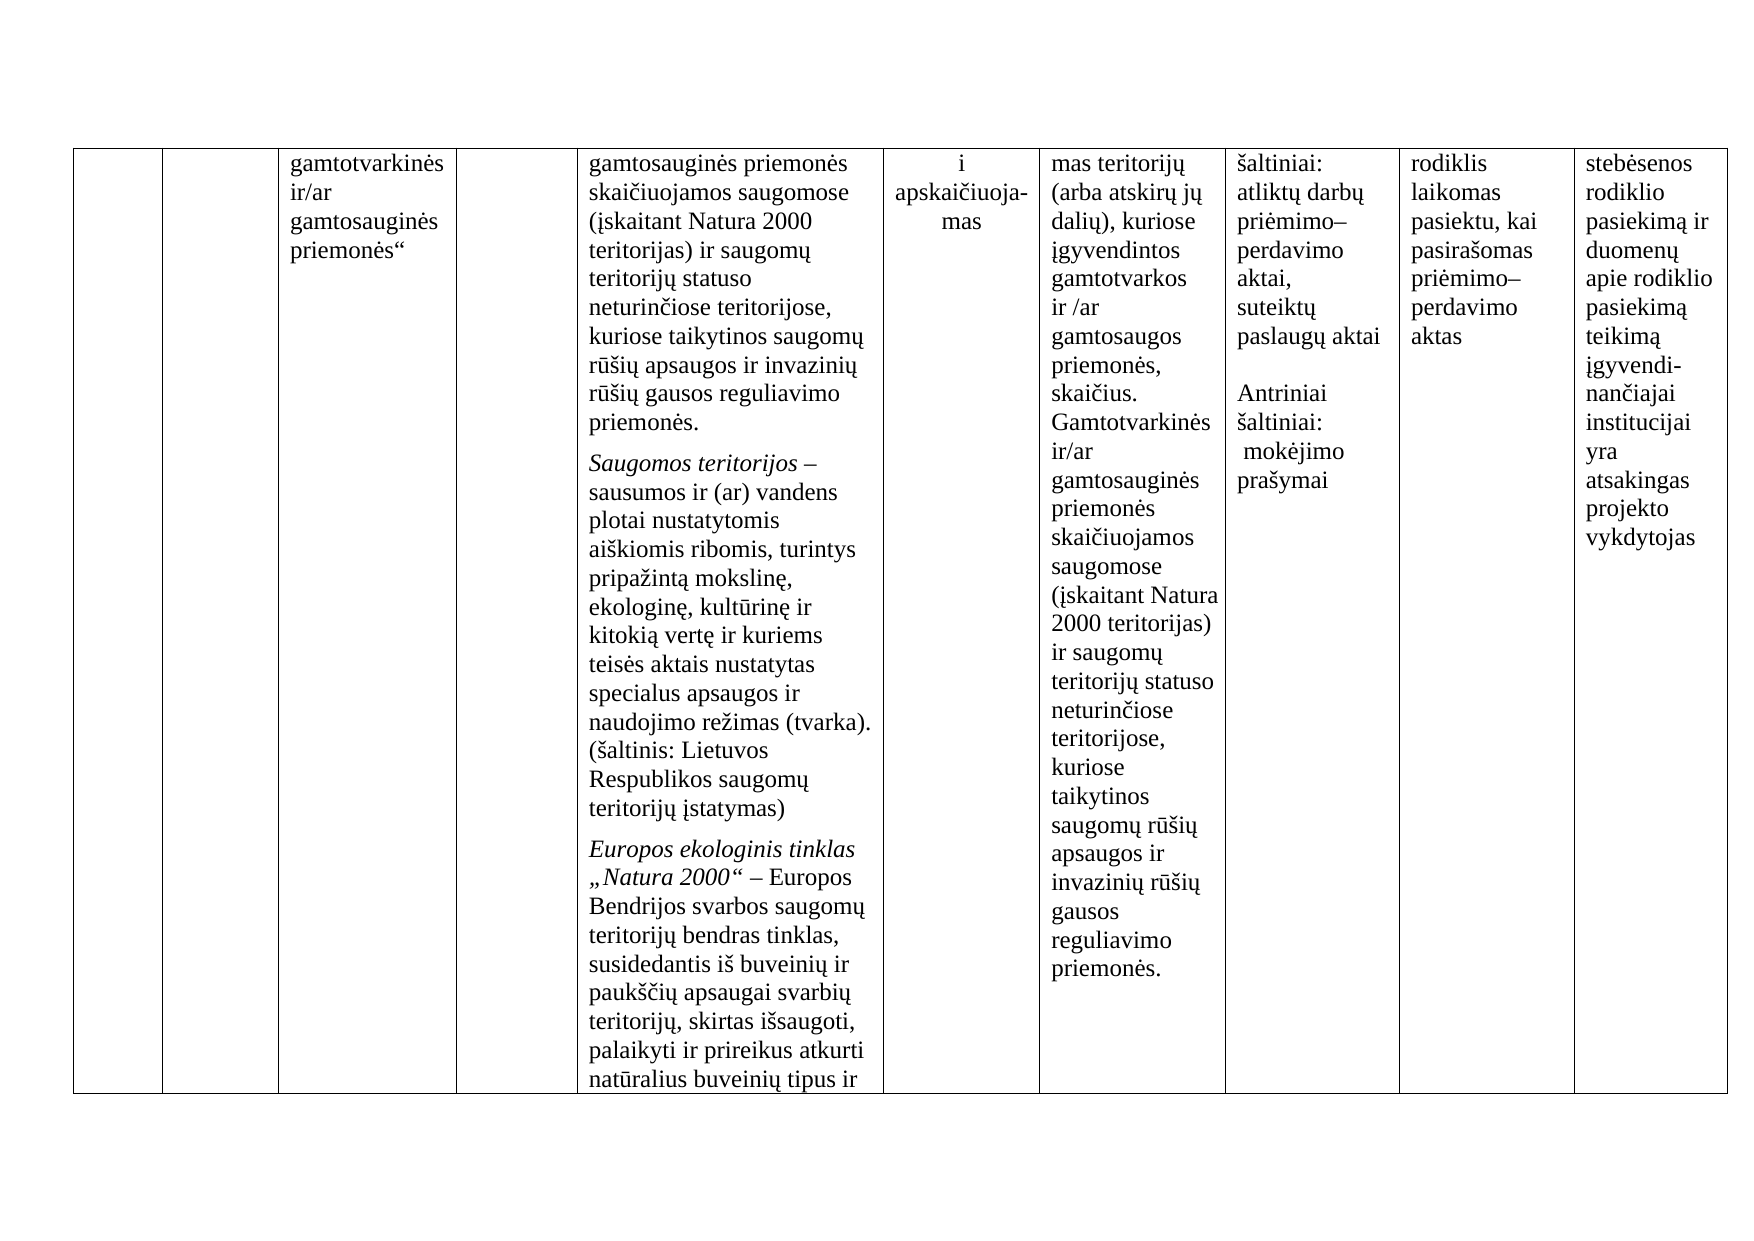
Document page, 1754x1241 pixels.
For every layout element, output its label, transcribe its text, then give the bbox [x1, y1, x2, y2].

table_cell stebėsenos rodiklio pasiekimą ir duomenų apie rodiklio pasiekimą teikimą įgyvendi-nančiajai institucijai yra atsakingas projekto vykdytojas [1575, 149, 1727, 1092]
table_cell [163, 149, 278, 1092]
table_cell šaltiniai: atliktų darbų priėmimo–perdavimo aktai, suteiktų paslaugų aktai Antriniai šaltiniai: mokėjimo prašymai [1226, 149, 1399, 1092]
table_cell mas teritorijų (arba atskirų jų dalių), kuriose įgyvendintos gamtotvarkos ir /ar gamtosaugos priemonės, skaičius. Gamtotvarkinės ir/ar gamtosauginės priemonės skaičiuojamos saugomose (įskaitant Natura 2000 teritorijas) ir saugomų teritorijų statuso neturinčiose teritorijose, kuriose taikytinos saugomų rūšių apsaugos ir invazinių rūšių gausos reguliavimo priemonės. [1040, 149, 1225, 1092]
table_cell gamtosauginės priemonės skaičiuojamos saugomose (įskaitant Natura 2000 teritorijas) ir saugomų teritorijų statuso neturinčiose teritorijose, kuriose taikytinos saugomų rūšių apsaugos ir invazinių rūšių gausos reguliavimo priemonės. Saugomos teritorijos – sausumos ir (ar) vandens plotai nustatytomis aiškiomis ribomis, turintys pripažintą mokslinę, ekologinę, kultūrinę ir kitokią vertę ir kuriems teisės aktais nustatytas specialus apsaugos ir naudojimo režimas (tvarka). (šaltinis: Lietuvos Respublikos saugomų teritorijų įstatymas) Europos ekologinis tinklas „Natura 2000“ – Europos Bendrijos svarbos saugomų teritorijų bendras tinklas, susidedantis iš buveinių ir paukščių apsaugai svarbių teritorijų, skirtas išsaugoti, palaikyti ir prireikus atkurti natūralius buveinių tipus ir [578, 149, 883, 1092]
table_cell rodiklis laikomas pasiektu, kai pasirašomas priėmimo–perdavimo aktas [1400, 149, 1574, 1092]
table_cell gamtotvarkinės ir/ar gamtosauginės priemonės“ [279, 149, 456, 1092]
table_cell [74, 149, 162, 1092]
table_cell [457, 149, 577, 1092]
table_cell i apskaičiuoja-mas [884, 149, 1039, 1092]
